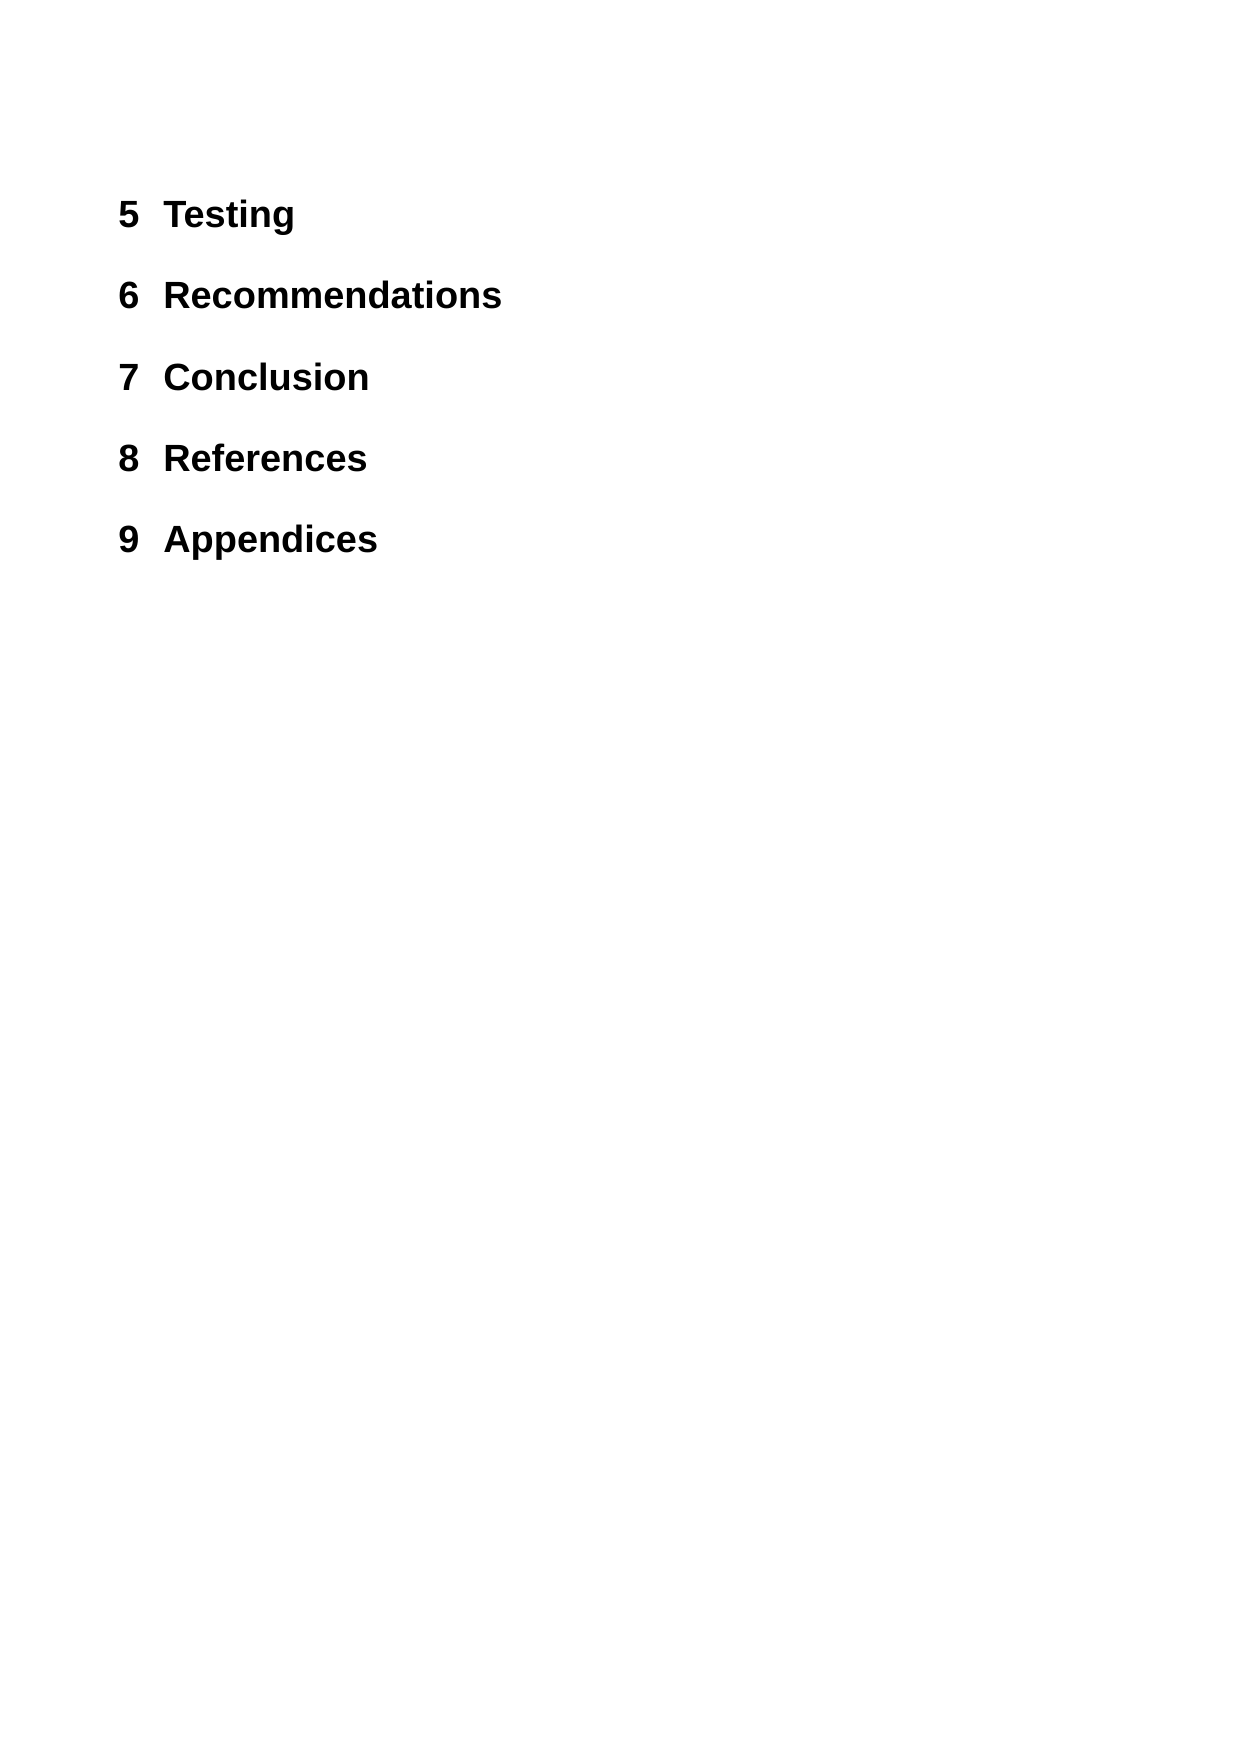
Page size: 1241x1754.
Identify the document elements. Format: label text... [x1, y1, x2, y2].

subtitle Testing [118, 192, 1122, 236]
subtitle Recommendations [118, 273, 1122, 317]
subtitle Appendices [118, 517, 1122, 560]
subtitle References [118, 436, 1122, 479]
subtitle Conclusion [118, 354, 1122, 398]
